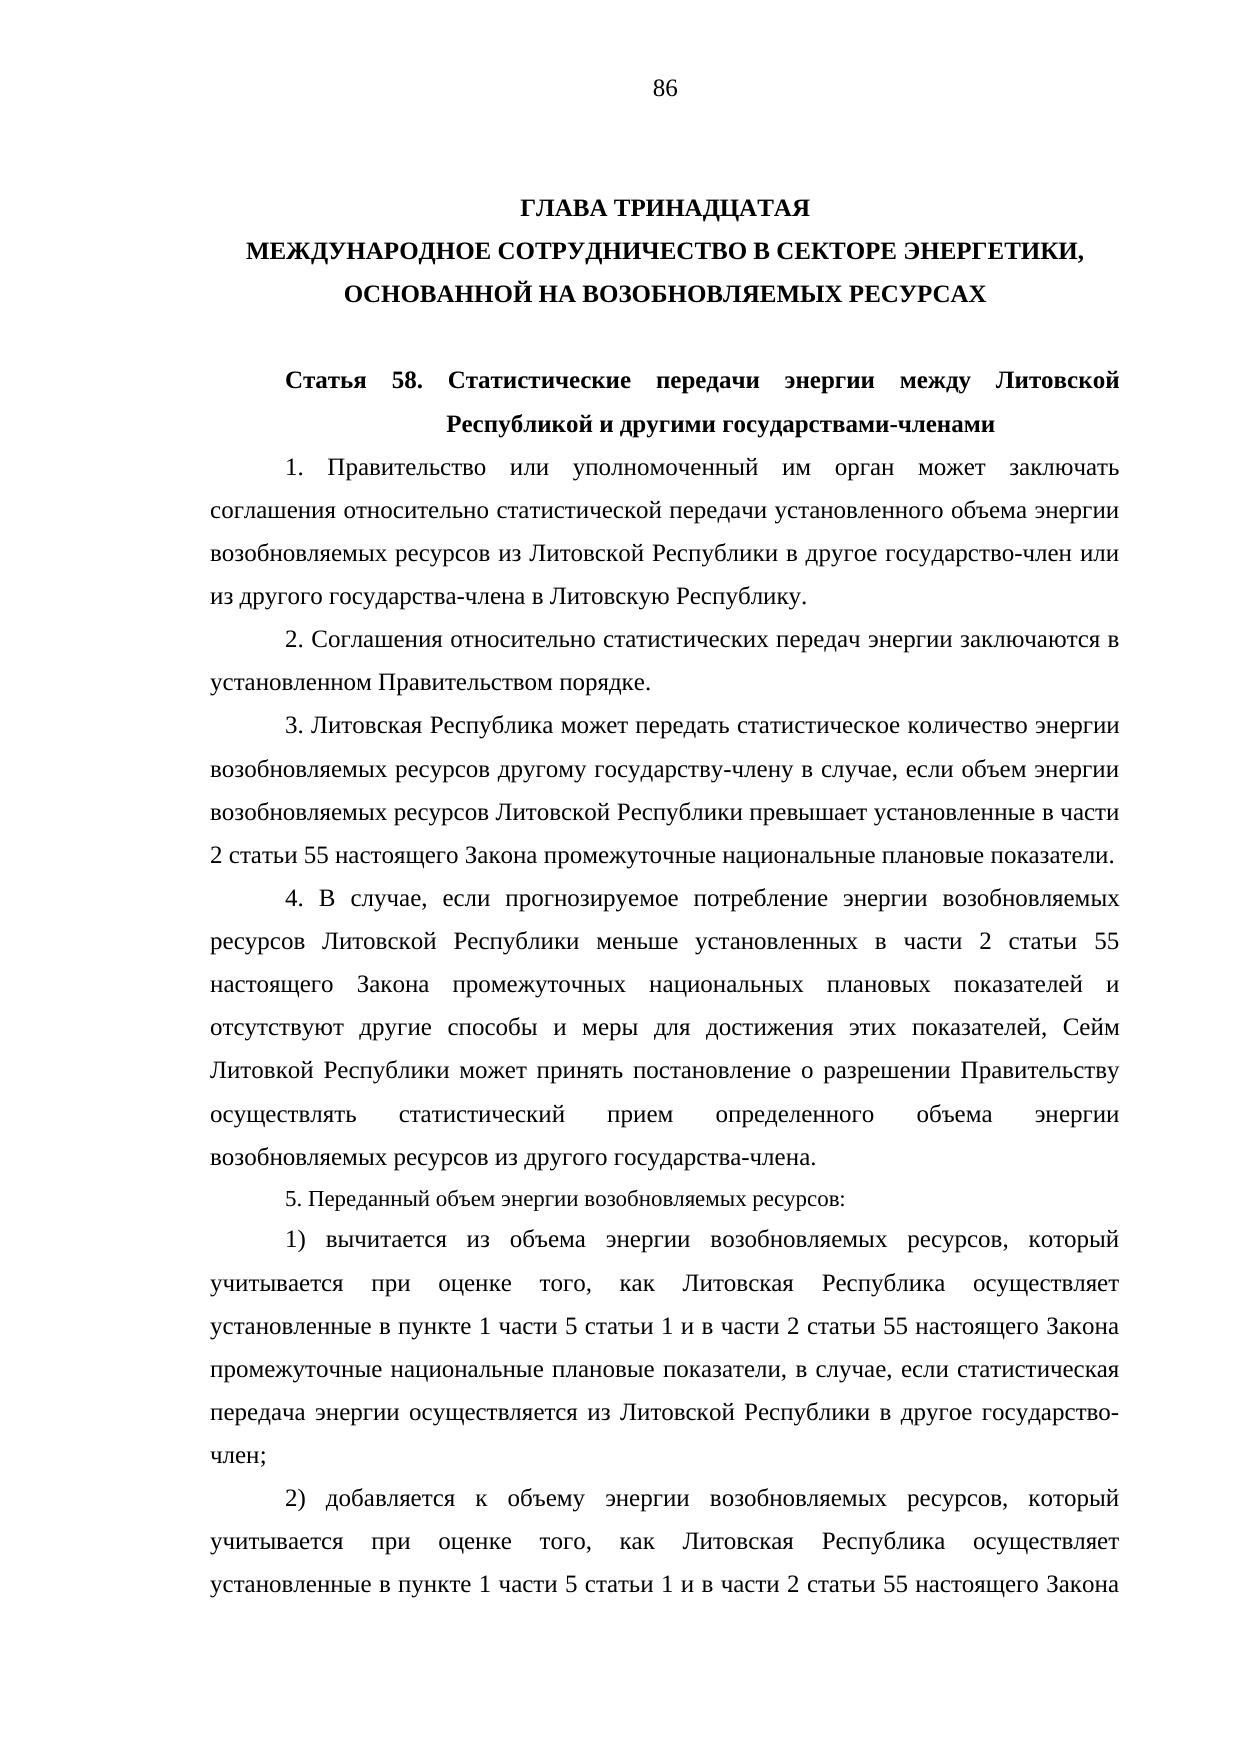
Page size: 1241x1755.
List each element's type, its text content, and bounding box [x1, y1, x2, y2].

text 4. В случае, если прогнозируемое потребление энергии возобновляемых ресурсов Литовской Республики меньше установленных в части 2 статьи 55 настоящего Закона промежуточных национальных плановых показателей и отсутствуют другие способы и меры для достижения этих показателей, Сейм Литовкой Республики может принять постановление о разрешении Правительству осуществлять статистический прием определенного объема энергии возобновляемых ресурсов из другого государства-члена. [210, 883, 1120, 1171]
text 3. Литовская Республика может передать статистическое количество энергии возобновляемых ресурсов другому государству-члену в случае, если объем энергии возобновляемых ресурсов Литовской Республики превышает установленные в части 2 статьи 55 настоящего Закона промежуточные национальные плановые показатели. [210, 711, 1120, 869]
text 2. Соглашения относительно статистических передач энергии заключаются в установленном Правительством порядке. [210, 624, 1120, 696]
text Статья 58. Статистические передачи энергии между Литовской Республикой и другими государствами-членами [285, 366, 1120, 437]
text МЕЖДУНАРОДНОЕ СОТРУДНИЧЕСТВО В СЕКТОРЕ ЭНЕРГЕТИКИ, ОСНОВАННОЙ НА ВОЗОБНОВЛЯЕМЫХ РЕСУРСАХ [210, 236, 1120, 308]
text 2) добавляется к объему энергии возобновляемых ресурсов, который учитывается при оценке того, как Литовская Республика осуществляет установленные в пункте 1 части 5 статьи 1 и в части 2 статьи 55 настоящего Закона [210, 1483, 1120, 1598]
text 1. Правительство или уполномоченный им орган может заключать соглашения относительно статистической передачи установленного объема энергии возобновляемых ресурсов из Литовской Республики в другое государство-член или из другого государства-члена в Литовскую Республику. [210, 452, 1120, 610]
text 1) вычитается из объема энергии возобновляемых ресурсов, который учитывается при оценке того, как Литовская Республика осуществляет установленные в пункте 1 части 5 статьи 1 и в части 2 статьи 55 настоящего Закона промежуточные национальные плановые показатели, в случае, если статистическая передача энергии осуществляется из Литовской Республики в другое государство-член; [210, 1224, 1120, 1469]
text 5. Переданный объем энергии возобновляемых ресурсов: [210, 1185, 1120, 1211]
text ГЛАВА ТРИНАДЦАТАЯ [210, 193, 1120, 222]
